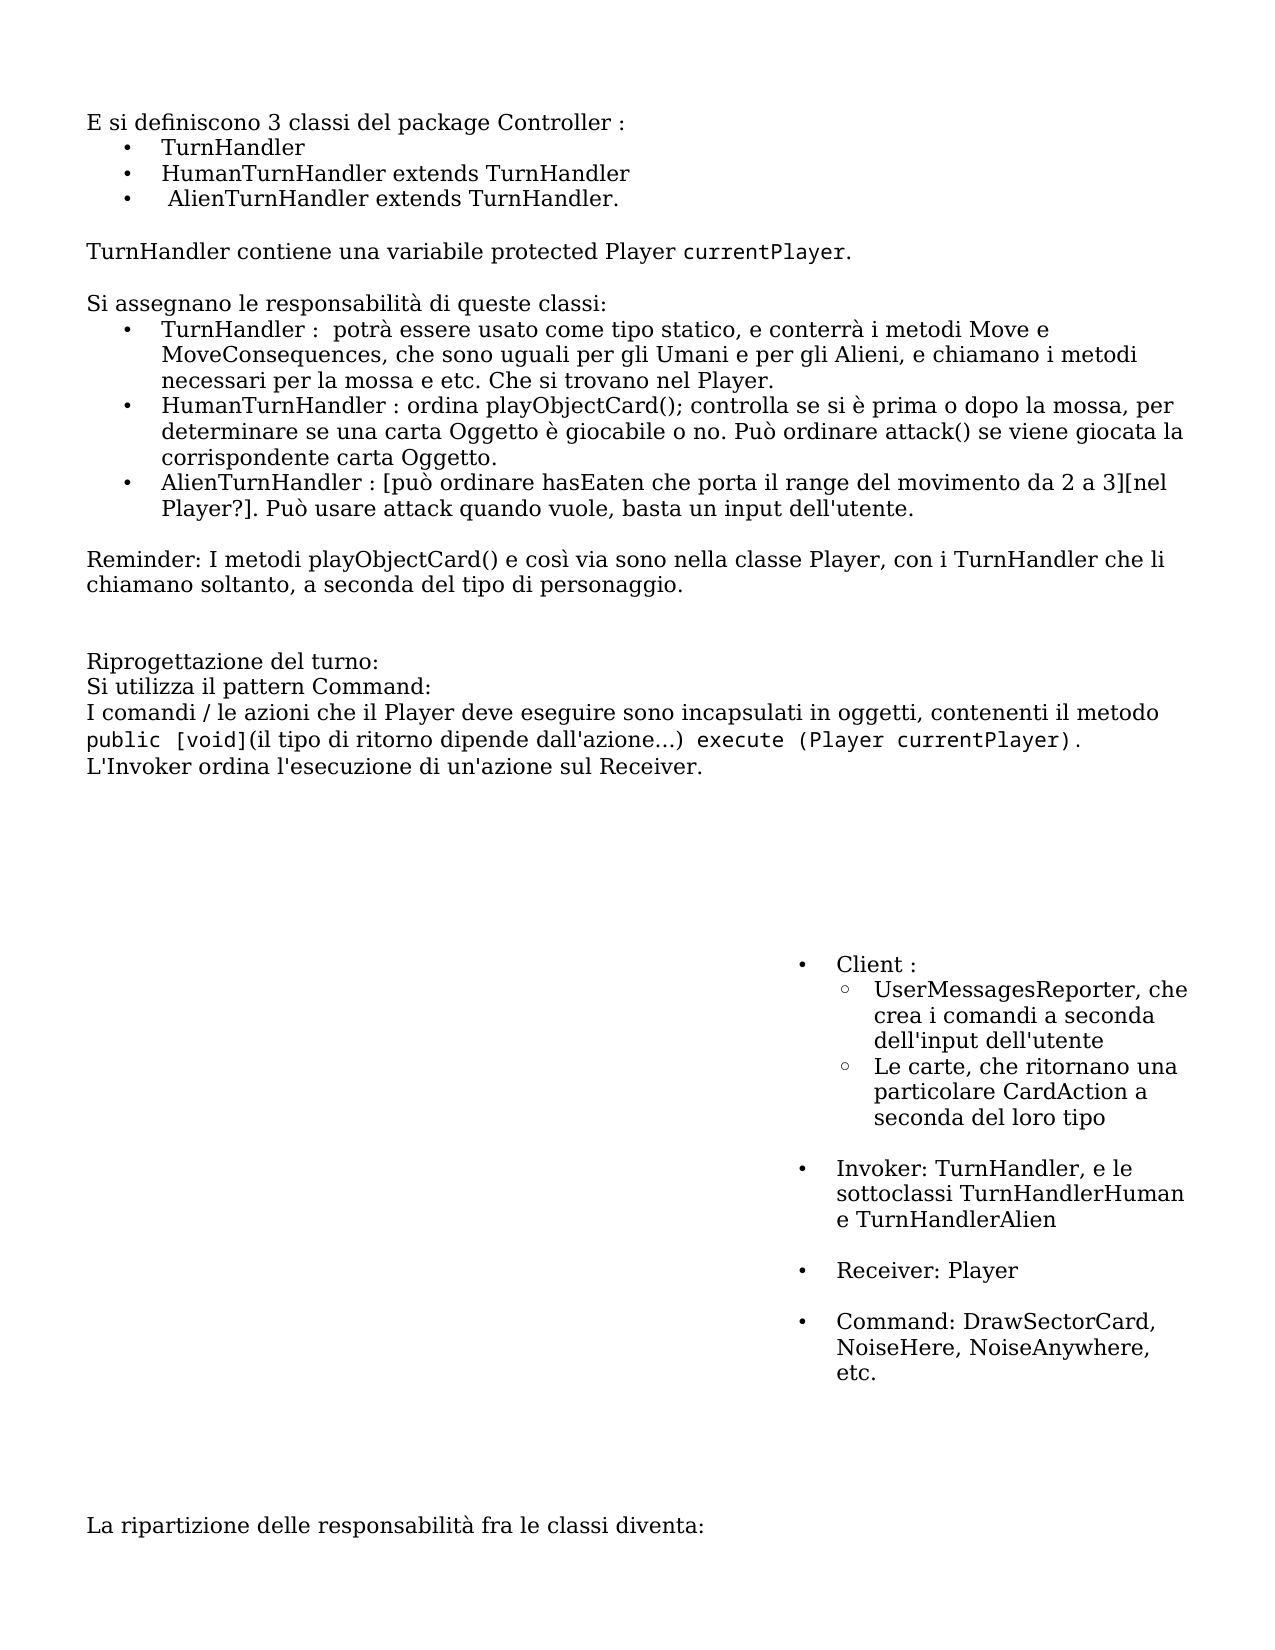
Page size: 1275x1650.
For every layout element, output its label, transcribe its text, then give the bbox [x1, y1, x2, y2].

text E si definiscono 3 classi del package Controller : [86, 110, 1192, 135]
text Si utilizza il pattern Command: [86, 674, 1192, 700]
list Receiver: Player [798, 1258, 1192, 1283]
list Le carte, che ritornano una particolare CardAction a seconda del loro tipo [836, 1054, 1192, 1130]
text La ripartizione delle responsabilità fra le classi diventa: [86, 1513, 1192, 1539]
list TurnHandler : potrà essere usato come tipo statico, e conterrà i metodi Move e MoveConsequences, che sono uguali per gli Umani e per gli Alieni, e chiamano i metodi necessari per la mossa e etc. Che si trovano nel Player. [123, 317, 1192, 393]
text Riprogettazione del turno: [86, 649, 1192, 674]
list AlienTurnHandler extends TurnHandler. [123, 186, 1192, 212]
text Si assegnano le responsabilità di queste classi: [86, 291, 1192, 317]
text TurnHandler contiene una variabile protected Player currentPlayer. [86, 237, 1192, 266]
list HumanTurnHandler : ordina playObjectCard(); controlla se si è prima o dopo la mossa, per determinare se una carta Oggetto è giocabile o no. Può ordinare attack() se viene giocata la corrispondente carta Oggetto. [123, 393, 1192, 470]
text I comandi / le azioni che il Player deve eseguire sono incapsulati in oggetti, contenenti il metodo [86, 700, 1192, 725]
list TurnHandler [123, 135, 1192, 161]
list HumanTurnHandler extends TurnHandler [123, 161, 1192, 186]
list Client : [798, 952, 1192, 977]
list Command: DrawSectorCard, NoiseHere, NoiseAnywhere, etc. [798, 1309, 1192, 1386]
list UserMessagesReporter, che crea i comandi a seconda dell'input dell'utente [836, 977, 1192, 1054]
text L'Invoker ordina l'esecuzione di un'azione sul Receiver. [86, 754, 1192, 779]
text public [void](il tipo di ritorno dipende dall'azione...) execute (Player currentPlayer). [86, 725, 1192, 754]
list Invoker: TurnHandler, e le sottoclassi TurnHandlerHuman e TurnHandlerAlien [798, 1156, 1192, 1232]
text Reminder: I metodi playObjectCard() e così via sono nella classe Player, con i TurnHandler che li chiamano soltanto, a seconda del tipo di personaggio. [86, 547, 1192, 598]
list AlienTurnHandler : [può ordinare hasEaten che porta il range del movimento da 2 a 3][nel Player?]. Può usare attack quando vuole, basta un input dell'utente. [123, 470, 1192, 521]
